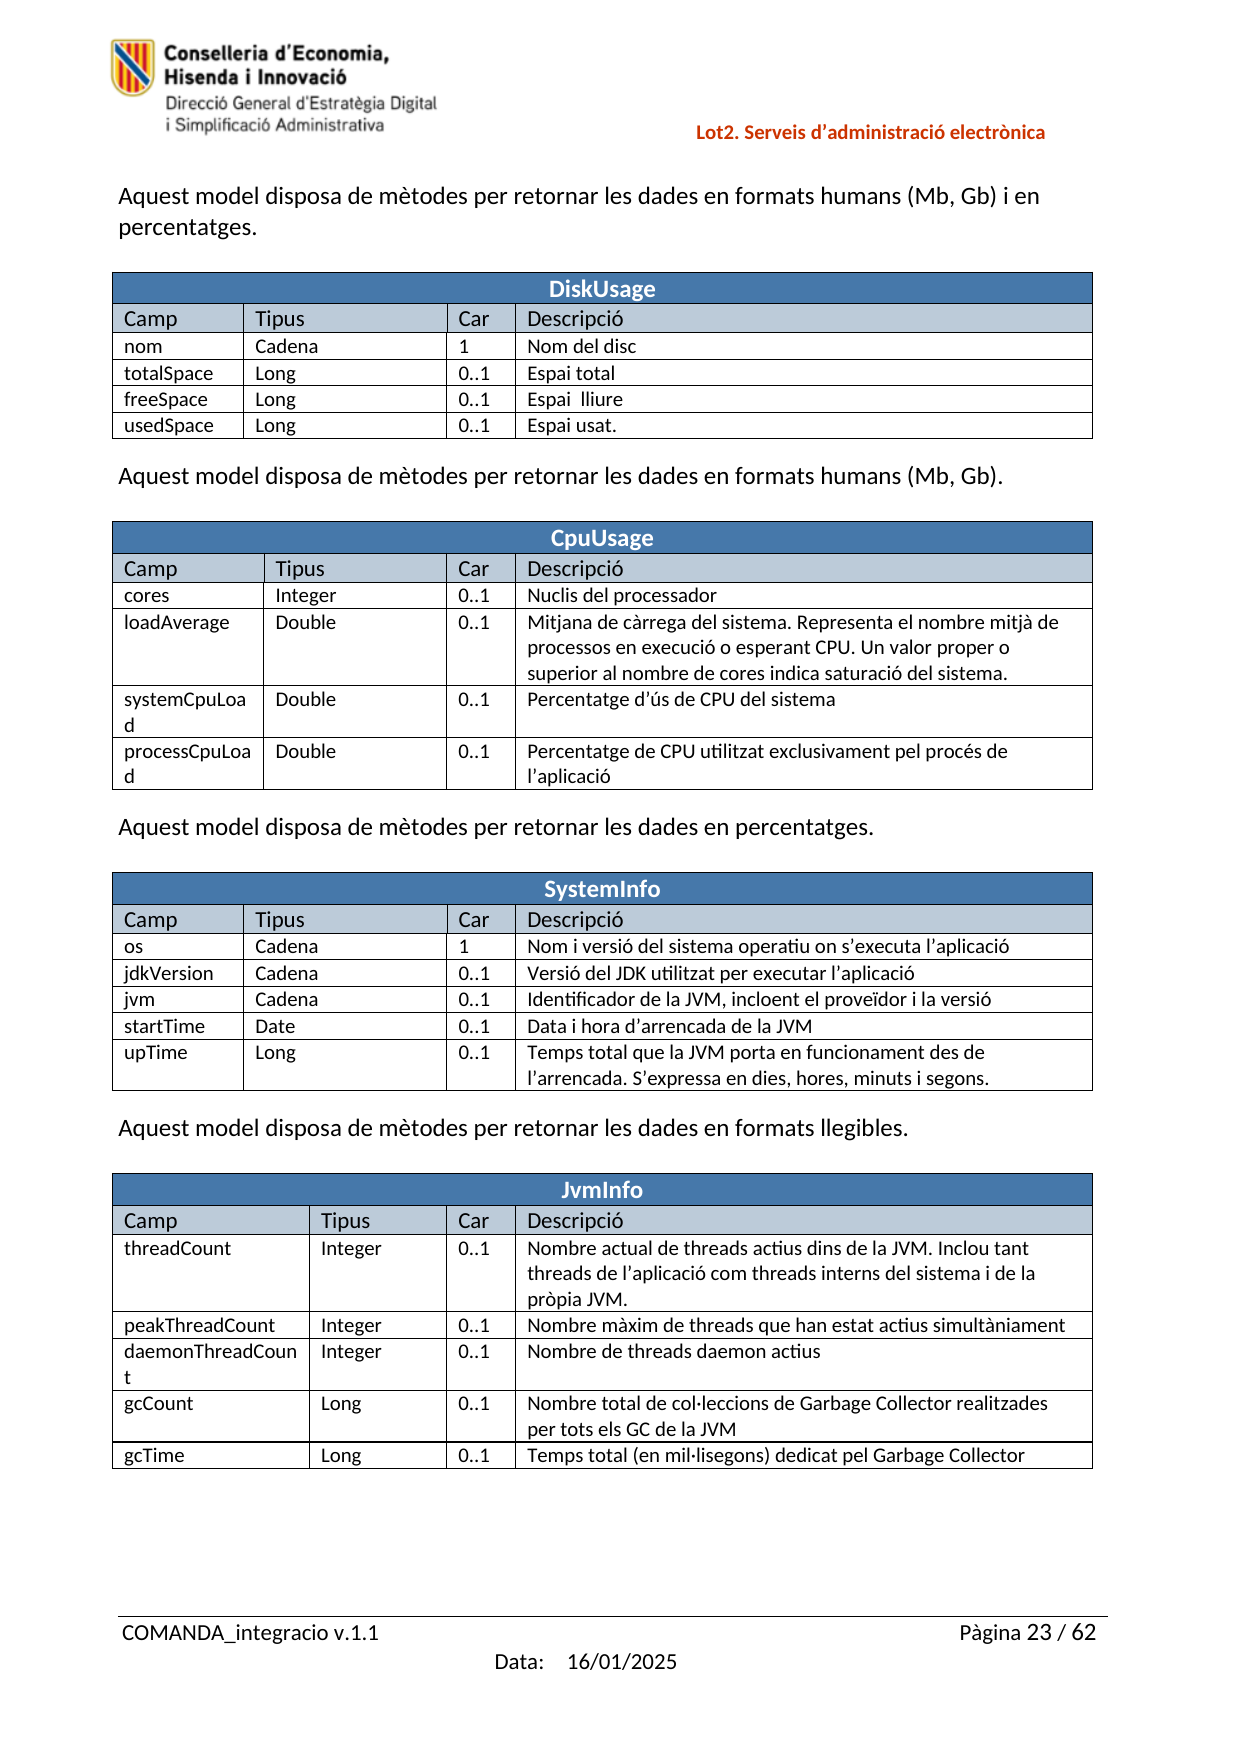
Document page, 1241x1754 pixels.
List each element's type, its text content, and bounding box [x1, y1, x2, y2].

table_cell Temps total (en mil·lisegons) dedicat pel Garbage Collector [516, 1443, 1092, 1468]
table_cell Nombre total de col·leccions de Garbage Collector realitzades per tots els GC de la JVM [516, 1391, 1092, 1441]
table_cell 0..1 [447, 1040, 515, 1090]
table_cell 1 [447, 333, 515, 359]
table_cell 0..1 [447, 686, 515, 737]
table_cell processCpuLoad [113, 738, 263, 789]
table_cell Long [244, 386, 446, 412]
table_cell Descripció [516, 554, 1092, 582]
table_cell 0..1 [447, 413, 515, 438]
table_cell Percentatge d’ús de CPU del sistema [516, 686, 1092, 737]
picture [100, 26, 467, 156]
table_cell Camp [113, 554, 264, 582]
table_cell Car [447, 554, 515, 582]
table_cell nom [113, 333, 243, 359]
table_cell Integer [264, 583, 446, 608]
table_cell Long [244, 360, 446, 385]
table_cell Double [264, 738, 446, 789]
table_cell Data i hora d’arrencada de la JVM [516, 1013, 1092, 1038]
table_cell Tipus [244, 905, 447, 933]
table_cell Tipus [310, 1206, 446, 1234]
text Aquest model disposa de mètodes per retornar les dades en formats humans (Mb, Gb). [118, 460, 1122, 521]
table_cell Date [244, 1013, 446, 1038]
table_cell Espai usat. [516, 413, 1092, 438]
table_header SystemInfo [113, 873, 1092, 904]
table_cell 0..1 [447, 1235, 515, 1311]
text Aquest model disposa de mètodes per retornar les dades en formats humans (Mb, Gb) i en percentatges. [118, 180, 1122, 272]
table_cell 0..1 [447, 960, 515, 986]
table_cell 0..1 [447, 738, 515, 789]
table_cell Tipus [244, 304, 447, 332]
table_cell 0..1 [447, 583, 515, 608]
table_cell cores [113, 583, 263, 608]
table_cell Percentatge de CPU utilitzat exclusivament pel procés de l’aplicació [516, 738, 1092, 789]
table_cell Descripció [516, 304, 1092, 332]
table_cell threadCount [113, 1235, 309, 1311]
table_cell 0..1 [447, 609, 515, 685]
table_cell Car [448, 905, 515, 933]
table_cell Cadena [244, 934, 446, 959]
table_cell Long [310, 1443, 446, 1468]
table_cell usedSpace [113, 413, 243, 438]
table_header CpuUsage [113, 522, 1092, 553]
table_cell 0..1 [447, 1391, 515, 1441]
table_cell Integer [310, 1339, 446, 1389]
table_cell Nombre de threads daemon actius [516, 1339, 1092, 1389]
table_cell Identificador de la JVM, incloent el proveïdor i la versió [516, 987, 1092, 1012]
table_cell Nuclis del processador [516, 583, 1092, 608]
table_cell 0..1 [447, 1443, 515, 1468]
table_cell totalSpace [113, 360, 243, 385]
table_cell Versió del JDK utilitzat per executar l’aplicació [516, 960, 1092, 986]
table_cell jvm [113, 987, 243, 1012]
table_cell daemonThreadCount [113, 1339, 309, 1389]
table_cell Cadena [244, 960, 446, 986]
table_cell 0..1 [447, 987, 515, 1012]
table_cell Long [310, 1391, 446, 1441]
table_cell Long [244, 1040, 446, 1090]
table_cell Nombre màxim de threads que han estat actius simultàniament [516, 1312, 1092, 1338]
table_cell Integer [310, 1312, 446, 1338]
table_cell os [113, 934, 243, 959]
table_cell 0..1 [447, 1312, 515, 1338]
table_cell Espai lliure [516, 386, 1092, 412]
table_header JvmInfo [113, 1174, 1092, 1205]
table_cell peakThreadCount [113, 1312, 309, 1338]
table_cell Temps total que la JVM porta en funcionament des de l’arrencada. S’expressa en dies, hores, minuts i segons. [516, 1040, 1092, 1090]
text Aquest model disposa de mètodes per retornar les dades en percentatges. [118, 811, 1122, 872]
table_cell Cadena [244, 987, 446, 1012]
table_cell 0..1 [447, 1339, 515, 1389]
table_cell freeSpace [113, 386, 243, 412]
text Aquest model disposa de mètodes per retornar les dades en formats llegibles. [118, 1112, 1122, 1173]
table_cell 0..1 [447, 1013, 515, 1038]
table_cell Camp [113, 304, 243, 332]
table_cell Double [264, 686, 446, 737]
table_cell Descripció [516, 905, 1092, 933]
table_cell startTime [113, 1013, 243, 1038]
table_cell Mitjana de càrrega del sistema. Representa el nombre mitjà de processos en execució o esperant CPU. Un valor proper o superior al nombre de cores indica saturació del sistema. [516, 609, 1092, 685]
table_cell Camp [113, 1206, 309, 1234]
table_header DiskUsage [113, 273, 1092, 303]
table_cell gcCount [113, 1391, 309, 1441]
table_cell Integer [310, 1235, 446, 1311]
table_cell Nom del disc [516, 333, 1092, 359]
table_cell Long [244, 413, 446, 438]
table_cell systemCpuLoad [113, 686, 263, 737]
table_cell Espai total [516, 360, 1092, 385]
table_cell Camp [113, 905, 243, 933]
table_cell 0..1 [447, 386, 515, 412]
table_cell 0..1 [447, 360, 515, 385]
table_cell Tipus [265, 554, 446, 582]
table_cell Cadena [244, 333, 446, 359]
table_cell Nom i versió del sistema operatiu on s’executa l’aplicació [516, 934, 1092, 959]
table_cell loadAverage [113, 609, 263, 685]
table_cell Car [447, 1206, 515, 1234]
table_cell Car [448, 304, 515, 332]
table_cell jdkVersion [113, 960, 243, 986]
table_cell 1 [447, 934, 515, 959]
table_cell Descripció [516, 1206, 1092, 1234]
table_cell Nombre actual de threads actius dins de la JVM. Inclou tant threads de l’aplicació com threads interns del sistema i de la pròpia JVM. [516, 1235, 1092, 1311]
table_cell gcTime [113, 1443, 309, 1468]
table_cell Double [264, 609, 446, 685]
table_cell upTime [113, 1040, 243, 1090]
